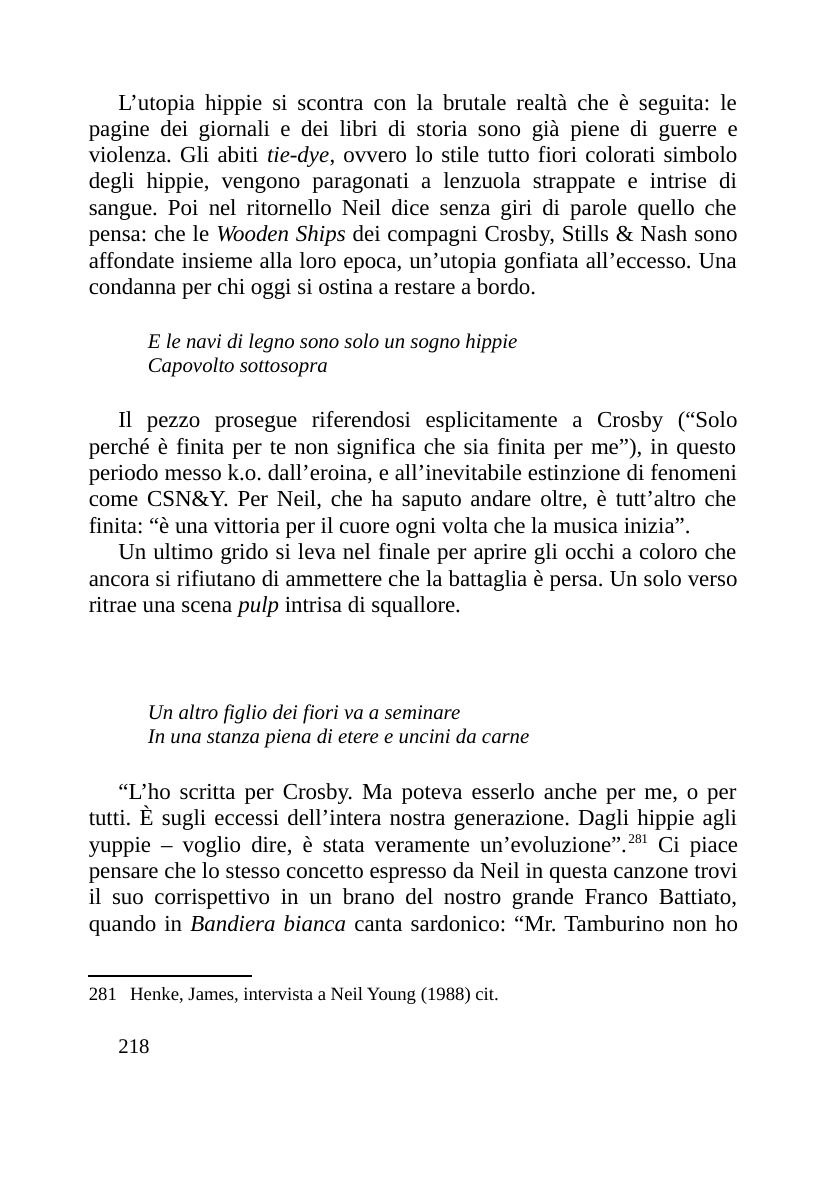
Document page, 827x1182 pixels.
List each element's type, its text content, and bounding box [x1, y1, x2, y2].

text In una stanza piena di etere e uncini da carne [88, 724, 738, 748]
text “L’ho scritta per Crosby. Ma poteva esserlo anche per me, o per tutti. È sugli eccessi dell’intera nostra generazione. Dagli hippie agli yuppie – voglio dire, è stata veramente un’evoluzione”. Ci piace pensare che lo stesso concetto espresso da Neil in questa canzone trovi il suo corrispettivo in un brano del nostro grande Franco Battiato, quando in Bandiera bianca canta sardonico: “Mr. Tamburino non ho [88, 778, 738, 936]
text E le navi di legno sono solo un sogno hippie [88, 329, 738, 353]
text Un ultimo grido si leva nel finale per aprire gli occhi a coloro che ancora si rifiutano di ammettere che la battaglia è persa. Un solo verso ritrae una scena pulp intrisa di squallore. [88, 538, 738, 617]
text Henke, James, intervista a Neil Young (1988) cit. [88, 982, 738, 1004]
text Un altro figlio dei fiori va a seminare [88, 700, 738, 724]
text Capovolto sottosopra [88, 353, 738, 377]
text L’utopia hippie si scontra con la brutale realtà che è seguita: le pagine dei giornali e dei libri di storia sono già piene di guerre e violenza. Gli abiti tie-dye, ovvero lo stile tutto fiori colorati simbolo degli hippie, vengono paragonati a lenzuola strappate e intrise di sangue. Poi nel ritornello Neil dice senza giri di parole quello che pensa: che le Wooden Ships dei compagni Crosby, Stills & Nash sono affondate insieme alla loro epoca, un’utopia gonfiata all’eccesso. Una condanna per chi oggi si ostina a restare a bordo. [88, 88, 738, 299]
text Il pezzo prosegue riferendosi esplicitamente a Crosby (“Solo perché è finita per te non significa che sia finita per me”), in questo periodo messo k.o. dall’eroina, e all’inevitabile estinzione di fenomeni come CSN&Y. Per Neil, che ha saputo andare oltre, è tutt’altro che finita: “è una vittoria per il cuore ogni volta che la musica inizia”. [88, 406, 738, 538]
